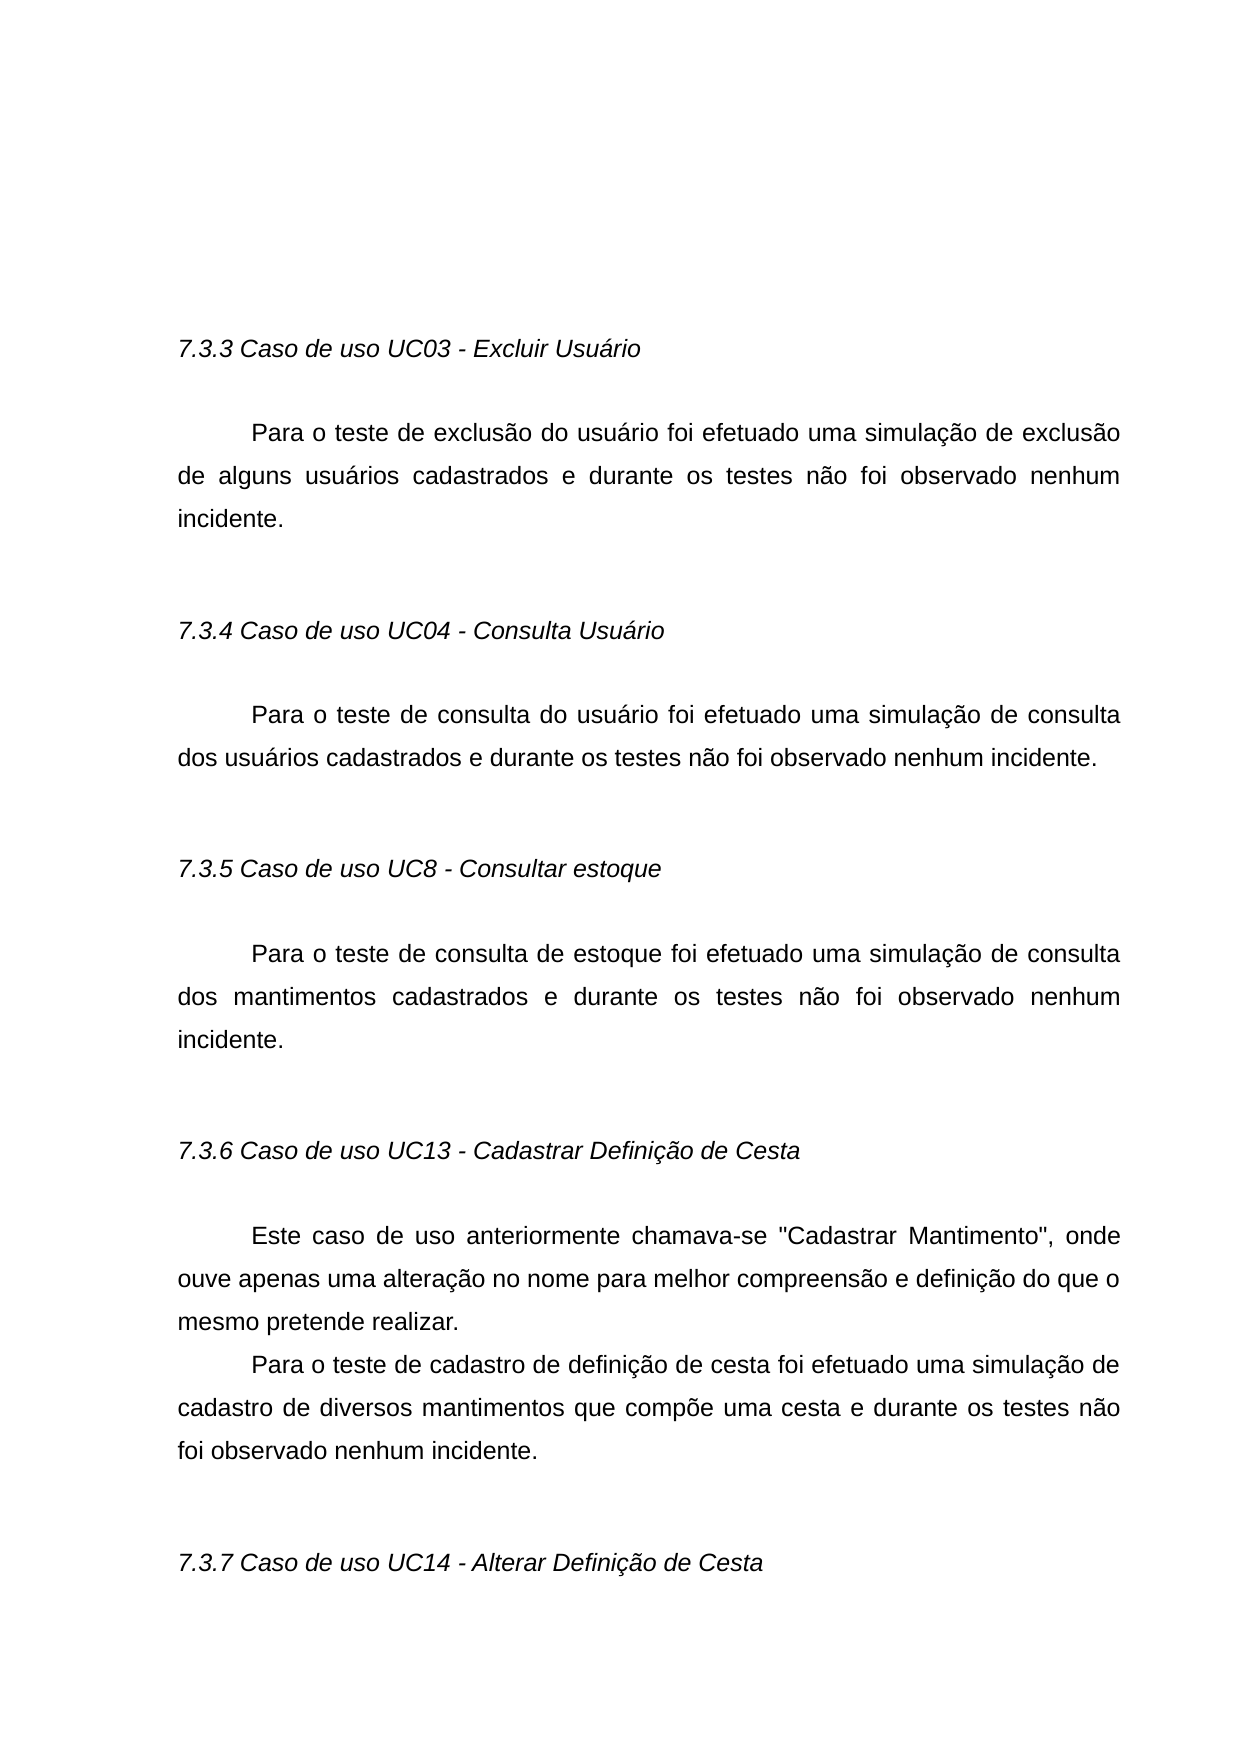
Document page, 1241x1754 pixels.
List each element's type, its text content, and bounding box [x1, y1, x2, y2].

text Este caso de uso anteriormente chamava-se "Cadastrar Mantimento", onde ouve apenas uma alteração no nome para melhor compreensão e definição do que o mesmo pretende realizar. [177, 1221, 1122, 1336]
text Para o teste de cadastro de definição de cesta foi efetuado uma simulação de cadastro de diversos mantimentos que compõe uma cesta e durante os testes não foi observado nenhum incidente. [177, 1350, 1122, 1465]
subtitle 7.3.5 Caso de uso UC8 - Consultar estoque [177, 854, 1122, 883]
text Para o teste de consulta de estoque foi efetuado uma simulação de consulta dos mantimentos cadastrados e durante os testes não foi observado nenhum incidente. [177, 939, 1122, 1054]
text Para o teste de exclusão do usuário foi efetuado uma simulação de exclusão de alguns usuários cadastrados e durante os testes não foi observado nenhum incidente. [177, 418, 1122, 533]
subtitle 7.3.7 Caso de uso UC14 - Alterar Definição de Cesta [177, 1548, 1122, 1576]
subtitle 7.3.4 Caso de uso UC04 - Consulta Usuário [177, 616, 1122, 644]
text Para o teste de consulta do usuário foi efetuado uma simulação de consulta dos usuários cadastrados e durante os testes não foi observado nenhum incidente. [177, 700, 1122, 772]
subtitle 7.3.3 Caso de uso UC03 - Excluir Usuário [177, 334, 1122, 363]
subtitle 7.3.6 Caso de uso UC13 - Cadastrar Definição de Cesta [177, 1136, 1122, 1165]
